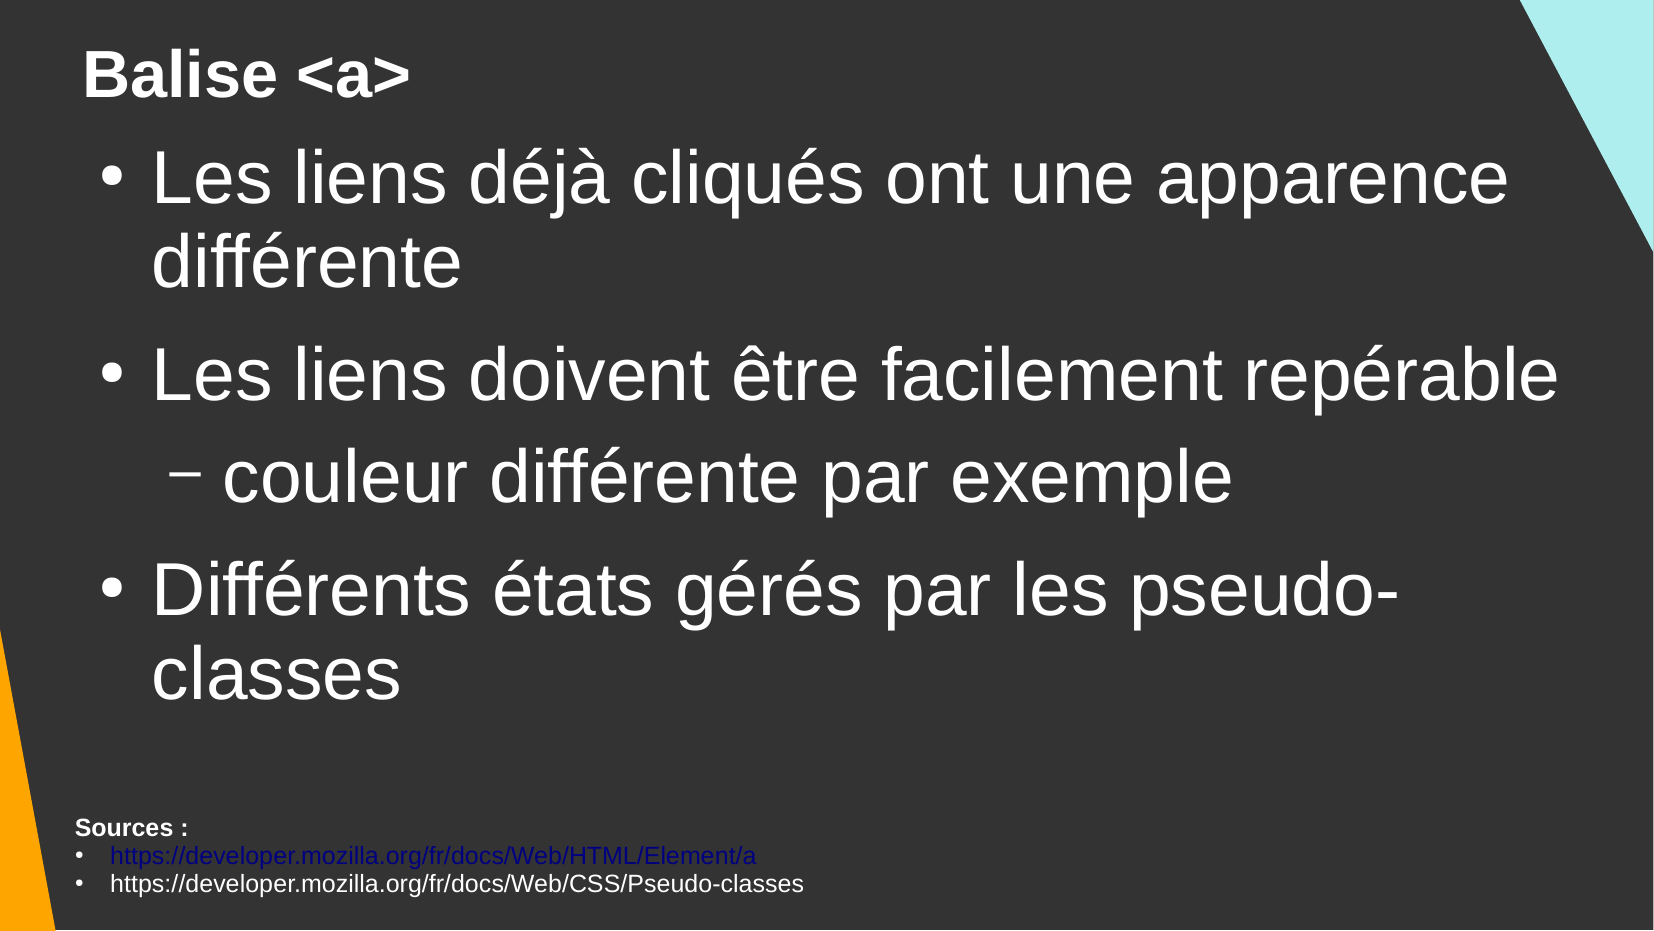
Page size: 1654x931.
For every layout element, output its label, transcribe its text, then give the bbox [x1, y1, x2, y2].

text_box Sources : https://developer.mozilla.org/fr/docs/Web/HTML/Element/a https://developer.mozilla.org/fr/docs/Web/CSS/Pseudo-classes [60, 806, 1546, 931]
text_box [1519, 0, 1654, 254]
list Les liens déjà cliqués ont une apparence différente Les liens doivent être facilement repérable couleur différente par exemple Différents états gérés par les pseudo-classes [80, 135, 1605, 718]
text_box [0, 629, 56, 931]
title Balise <a> [82, 37, 1571, 114]
